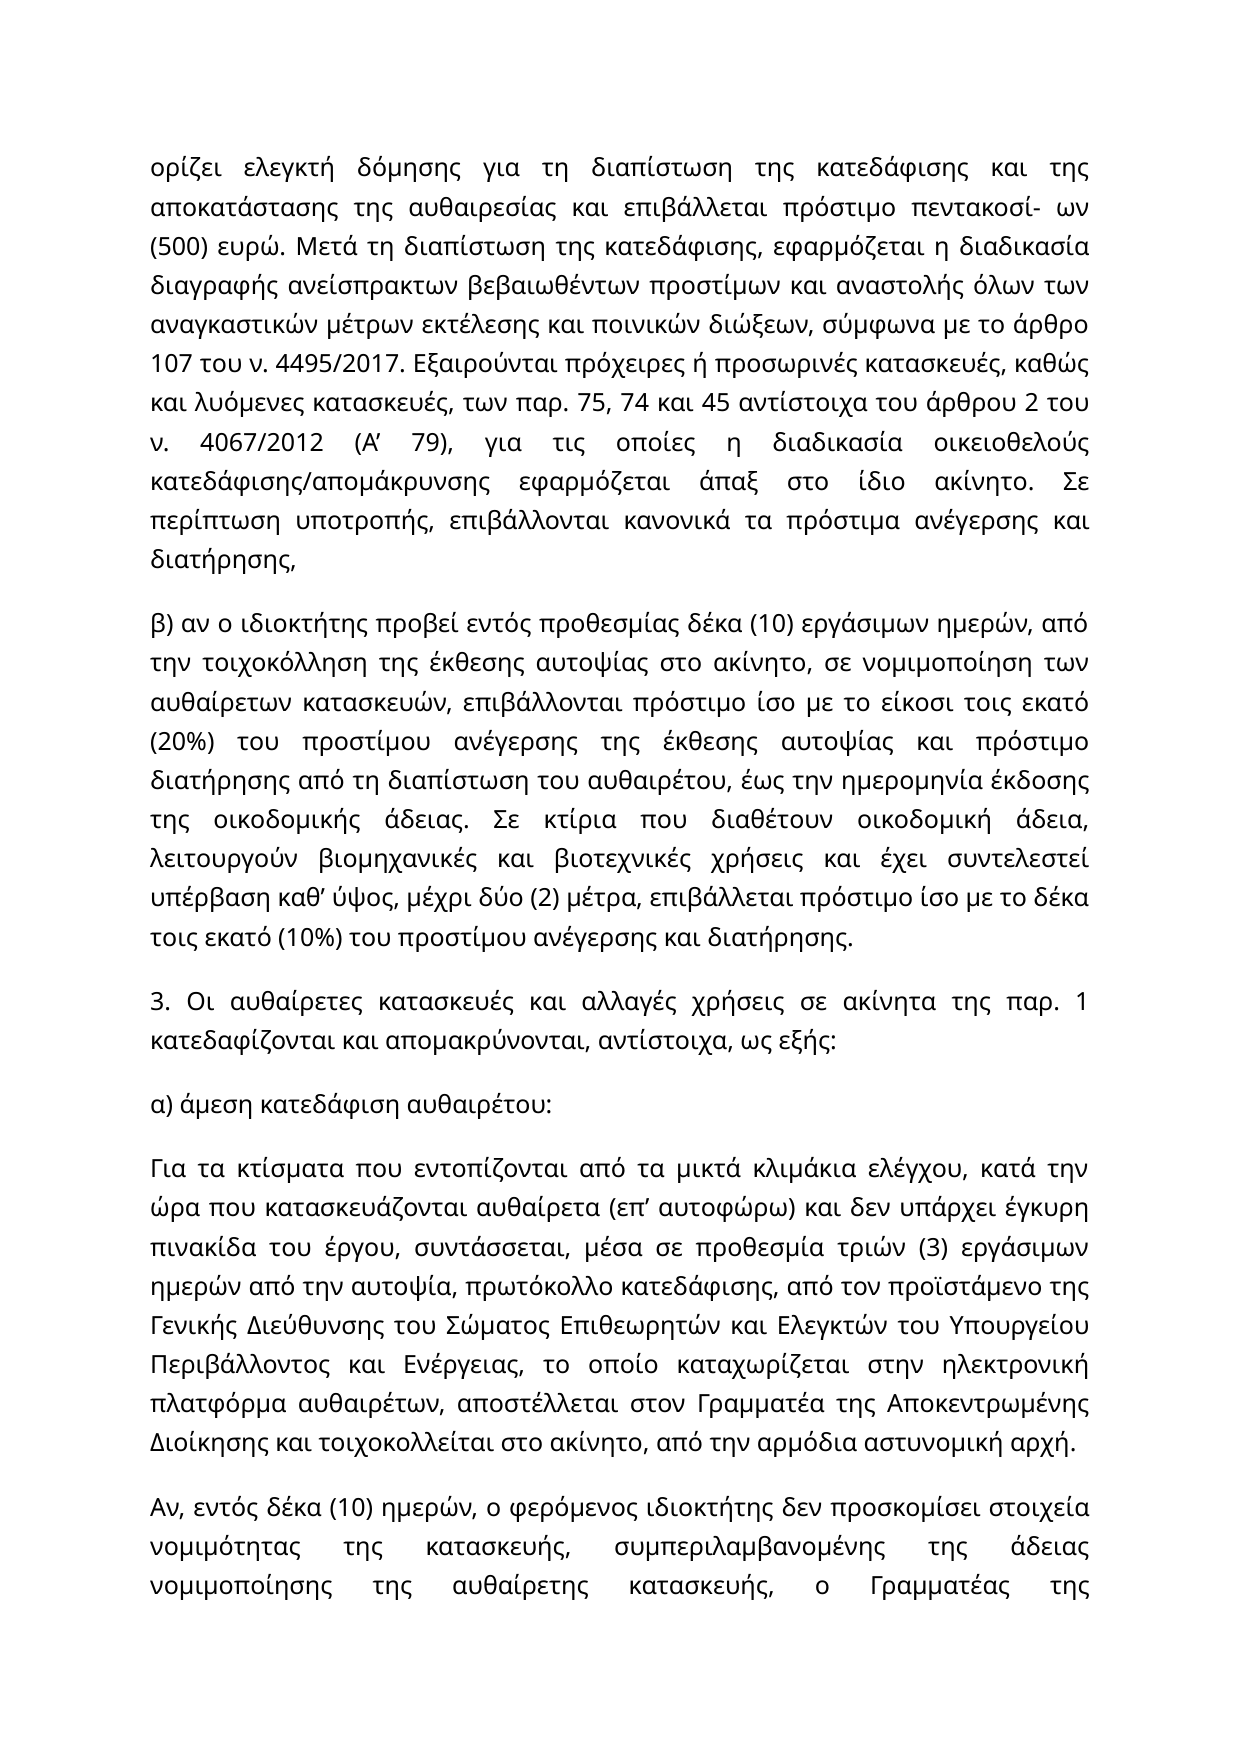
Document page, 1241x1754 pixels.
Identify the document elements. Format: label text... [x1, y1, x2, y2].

text β) αν ο ιδιοκτήτης προβεί εντός προθεσμίας δέκα (10) εργάσιμων ημερών, από την τοιχοκόλληση της έκθεσης αυτοψίας στο ακίνητο, σε νομιμοποίηση των αυθαίρετων κατασκευών, επιβάλλονται πρόστιμο ίσο με το είκοσι τοις εκατό (20%) του προστίμου ανέγερσης της έκθεσης αυτοψίας και πρόστιμο διατήρησης από τη διαπίστωση του αυθαιρέτου, έως την ημερομηνία έκδοσης της οικοδομικής άδειας. Σε κτίρια που διαθέτουν οικοδομική άδεια, λειτουργούν βιομηχανικές και βιοτεχνικές χρήσεις και έχει συντελεστεί υπέρβαση καθ’ ύψος, μέχρι δύο (2) μέτρα, επιβάλλεται πρόστιμο ίσο με το δέκα τοις εκατό (10%) του προστίμου ανέγερσης και διατήρησης. [150, 606, 1090, 953]
text 3. Οι αυθαίρετες κατασκευές και αλλαγές χρήσεις σε ακίνητα της παρ. 1 κατεδαφίζονται και απομακρύνονται, αντίστοιχα, ως εξής: [150, 983, 1090, 1057]
text Αν, εντός δέκα (10) ημερών, ο φερόμενος ιδιοκτήτης δεν προσκομίσει στοιχεία νομιμότητας της κατασκευής, συμπεριλαμβανομένης της άδειας νομιμοποίησης της αυθαίρετης κατασκευής, ο Γραμματέας της [150, 1489, 1090, 1602]
text α) άμεση κατεδάφιση αυθαιρέτου: [150, 1087, 1090, 1121]
text ορίζει ελεγκτή δόμησης για τη διαπίστωση της κατεδάφισης και της αποκατάστασης της αυθαιρεσίας και επιβάλλεται πρόστιμο πεντακοσί- ων (500) ευρώ. Μετά τη διαπίστωση της κατεδάφισης, εφαρμόζεται η διαδικασία διαγραφής ανείσπρακτων βεβαιωθέντων προστίμων και αναστολής όλων των αναγκαστικών μέτρων εκτέλεσης και ποινικών διώξεων, σύμφωνα με το άρθρο 107 του ν. 4495/2017. Εξαιρούνται πρόχειρες ή προσωρινές κατασκευές, καθώς και λυόμενες κατασκευές, των παρ. 75, 74 και 45 αντίστοιχα του άρθρου 2 του ν. 4067/2012 (Α’ 79), για τις οποίες η διαδικασία οικειοθελούς κατεδάφισης/απομάκρυνσης εφαρμόζεται άπαξ στο ίδιο ακίνητο. Σε περίπτωση υποτροπής, επιβάλλονται κανονικά τα πρόστιμα ανέγερσης και διατήρησης, [150, 150, 1090, 576]
text Για τα κτίσματα που εντοπίζονται από τα μικτά κλιμάκια ελέγχου, κατά την ώρα που κατασκευάζονται αυθαίρετα (επ’ αυτοφώρω) και δεν υπάρχει έγκυρη πινακίδα του έργου, συντάσσεται, μέσα σε προθεσμία τριών (3) εργάσιμων ημερών από την αυτοψία, πρωτόκολλο κατεδάφισης, από τον προϊστάμενο της Γενικής Διεύθυνσης του Σώματος Επιθεωρητών και Ελεγκτών του Υπουργείου Περιβάλλοντος και Ενέργειας, το οποίο καταχωρίζεται στην ηλεκτρονική πλατφόρμα αυθαιρέτων, αποστέλλεται στον Γραμματέα της Αποκεντρωμένης Διοίκησης και τοιχοκολλείται στο ακίνητο, από την αρμόδια αστυνομική αρχή. [150, 1151, 1090, 1459]
